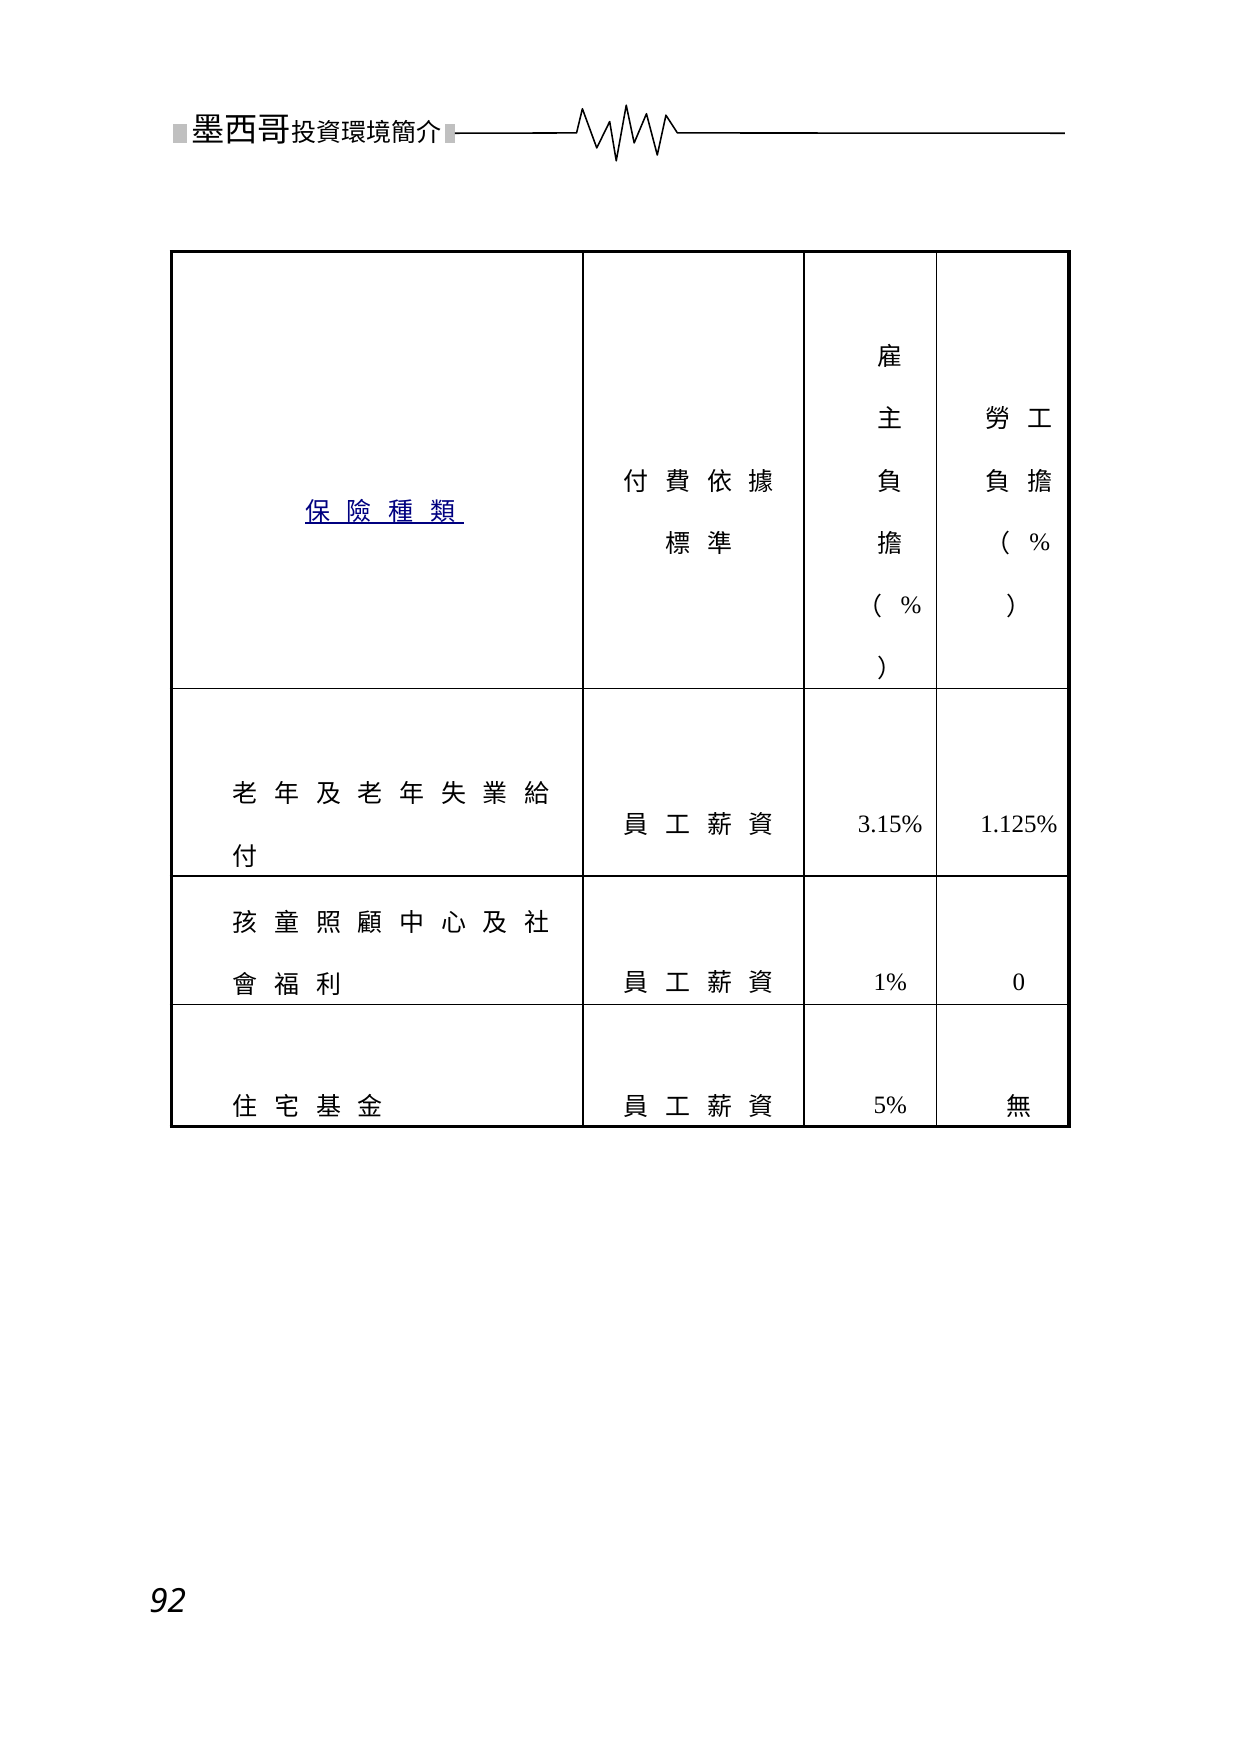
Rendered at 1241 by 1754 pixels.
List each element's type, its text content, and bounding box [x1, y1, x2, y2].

table_cell 住宅基金 [173, 1005, 582, 1125]
table_cell 員工薪資 [584, 1005, 803, 1125]
table_header 雇主負擔 （%） [805, 253, 936, 688]
table_cell 1% [805, 877, 936, 1004]
table_cell 員工薪資 [584, 689, 803, 875]
table_cell 5% [805, 1005, 936, 1125]
table_cell 老年及老年失業給付 [173, 689, 582, 875]
table_cell 1.125% [937, 689, 1067, 875]
table_cell 3.15% [805, 689, 936, 875]
table_header 勞工負擔 （%） [937, 253, 1067, 688]
table_cell 孩童照顧中心及社會福利 [173, 877, 582, 1004]
table_cell 0 [937, 877, 1067, 1004]
table_cell 員工薪資 [584, 877, 803, 1004]
table_header 付費依據標準 [584, 253, 803, 688]
table_header 保險種類 [173, 253, 582, 688]
table_cell 無 [937, 1005, 1067, 1125]
